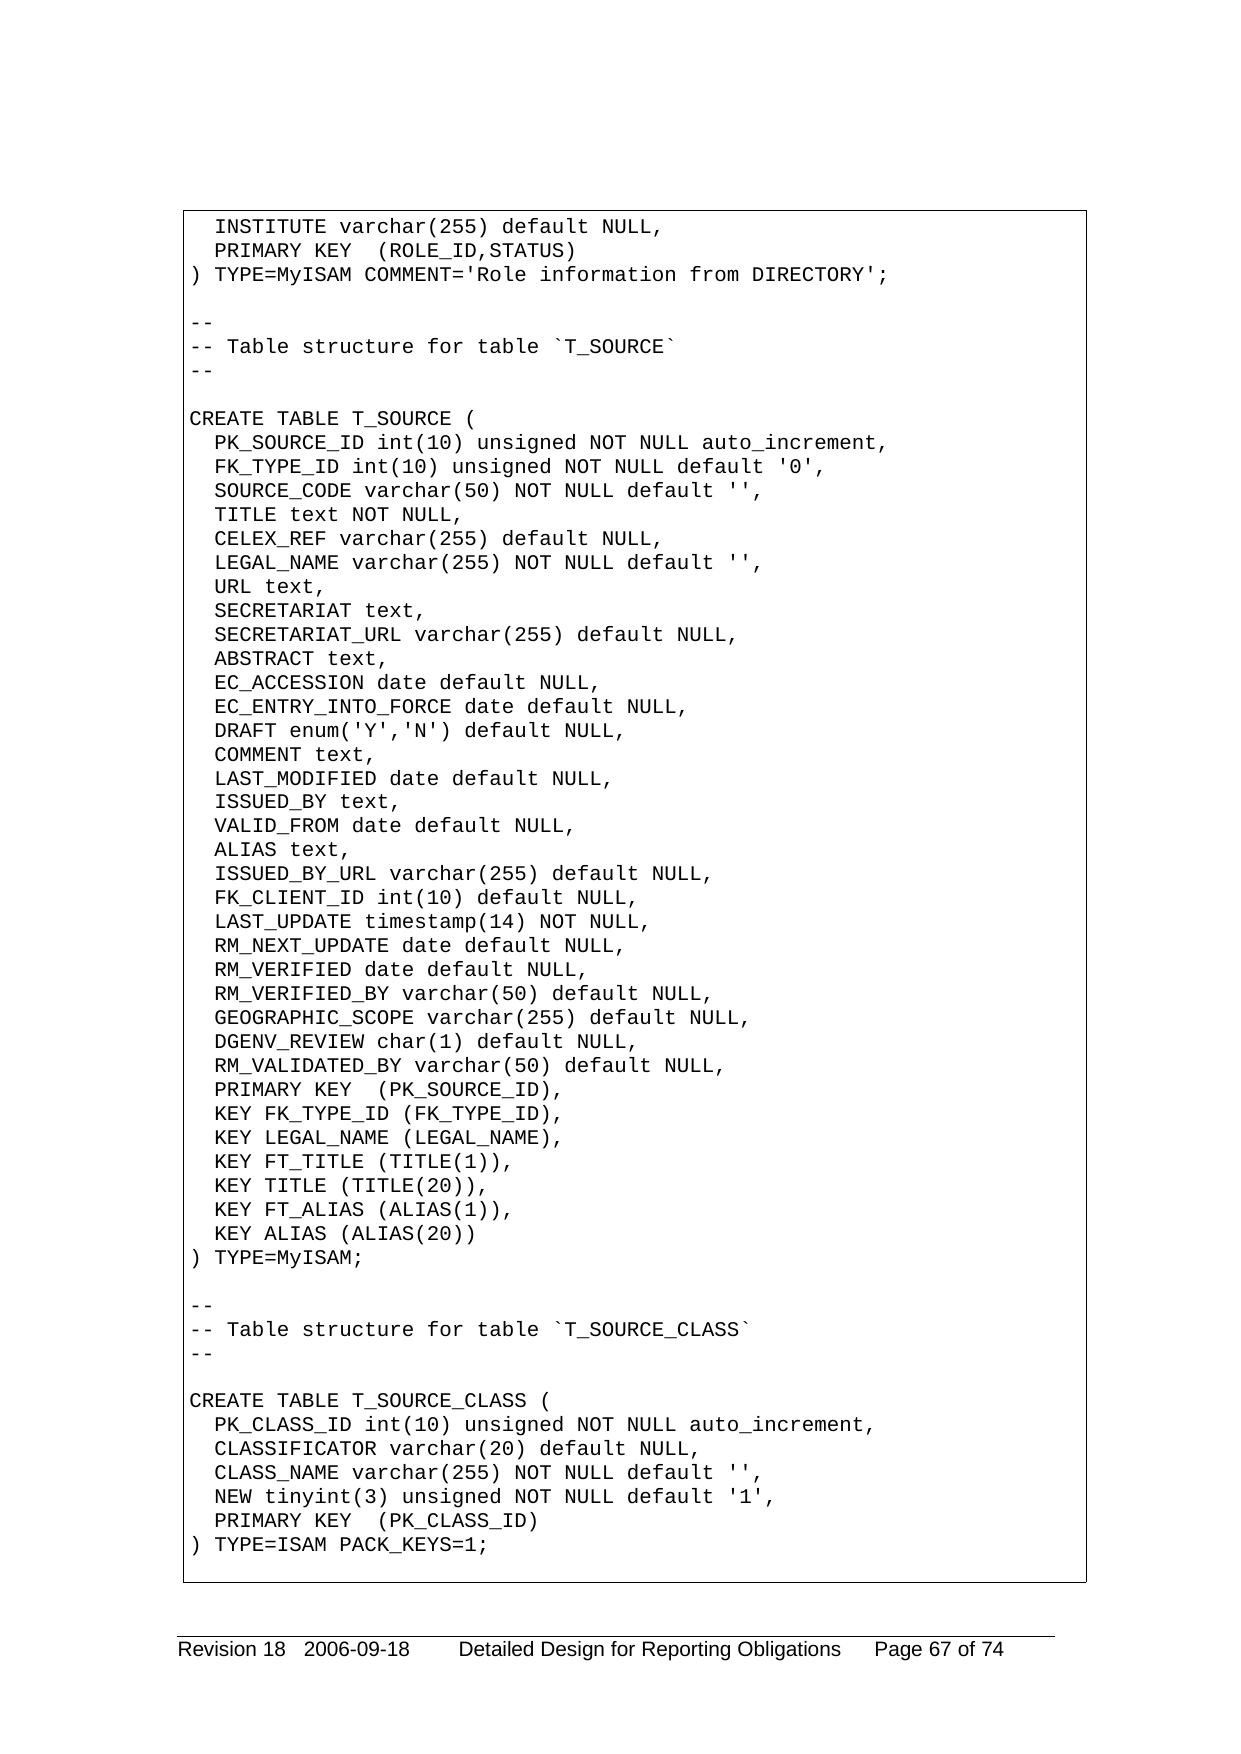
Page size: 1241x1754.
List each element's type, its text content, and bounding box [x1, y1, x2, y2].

text -- Table structure for table `T_SOURCE_CLASS` [184, 1312, 1086, 1336]
text SECRETARIAT_URL varchar(255) default NULL, [184, 618, 1086, 642]
text KEY ALIAS (ALIAS(20)) [184, 1217, 1086, 1241]
text LAST_UPDATE timestamp(14) NOT NULL, [184, 905, 1086, 929]
text GEOGRAPHIC_SCOPE varchar(255) default NULL, [184, 1001, 1086, 1025]
text -- [184, 306, 1086, 330]
text ABSTRACT text, [184, 642, 1086, 666]
text -- [184, 1336, 1086, 1366]
text VALID_FROM date default NULL, [184, 809, 1086, 833]
text KEY FK_TYPE_ID (FK_TYPE_ID), [184, 1097, 1086, 1121]
text CELEX_REF varchar(255) default NULL, [184, 522, 1086, 546]
text LAST_MODIFIED date default NULL, [184, 761, 1086, 785]
text NEW tinyint(3) unsigned NOT NULL default '1', [184, 1480, 1086, 1504]
text DRAFT enum('Y','N') default NULL, [184, 713, 1086, 737]
text CLASSIFICATOR varchar(20) default NULL, [184, 1432, 1086, 1456]
text SECRETARIAT text, [184, 594, 1086, 618]
text PK_CLASS_ID int(10) unsigned NOT NULL auto_increment, [184, 1408, 1086, 1432]
text DGENV_REVIEW char(1) default NULL, [184, 1025, 1086, 1049]
text TITLE text NOT NULL, [184, 498, 1086, 522]
text RM_VALIDATED_BY varchar(50) default NULL, [184, 1049, 1086, 1073]
text ALIAS text, [184, 833, 1086, 857]
text EC_ACCESSION date default NULL, [184, 666, 1086, 689]
text ) TYPE=ISAM PACK_KEYS=1; [184, 1528, 1086, 1558]
text KEY LEGAL_NAME (LEGAL_NAME), [184, 1121, 1086, 1145]
text COMMENT text, [184, 737, 1086, 761]
text RM_VERIFIED_BY varchar(50) default NULL, [184, 977, 1086, 1001]
text RM_NEXT_UPDATE date default NULL, [184, 929, 1086, 953]
text SOURCE_CODE varchar(50) NOT NULL default '', [184, 474, 1086, 498]
text FK_CLIENT_ID int(10) default NULL, [184, 881, 1086, 905]
text CREATE TABLE T_SOURCE ( [184, 402, 1086, 426]
text CLASS_NAME varchar(255) NOT NULL default '', [184, 1456, 1086, 1480]
text ) TYPE=MyISAM; [184, 1241, 1086, 1271]
text URL text, [184, 570, 1086, 594]
text PK_SOURCE_ID int(10) unsigned NOT NULL auto_increment, [184, 426, 1086, 450]
text LEGAL_NAME varchar(255) NOT NULL default '', [184, 546, 1086, 570]
text EC_ENTRY_INTO_FORCE date default NULL, [184, 689, 1086, 713]
text ISSUED_BY_URL varchar(255) default NULL, [184, 857, 1086, 881]
text KEY FT_TITLE (TITLE(1)), [184, 1145, 1086, 1169]
text CREATE TABLE T_SOURCE_CLASS ( [184, 1384, 1086, 1408]
text ISSUED_BY text, [184, 785, 1086, 809]
text RM_VERIFIED date default NULL, [184, 953, 1086, 977]
text INSTITUTE varchar(255) default NULL, [184, 211, 1086, 234]
text KEY TITLE (TITLE(20)), [184, 1169, 1086, 1193]
text PRIMARY KEY (PK_SOURCE_ID), [184, 1073, 1086, 1097]
text FK_TYPE_ID int(10) unsigned NOT NULL default '0', [184, 450, 1086, 474]
text KEY FT_ALIAS (ALIAS(1)), [184, 1193, 1086, 1217]
text PRIMARY KEY (ROLE_ID,STATUS) [184, 234, 1086, 258]
text PRIMARY KEY (PK_CLASS_ID) [184, 1504, 1086, 1528]
text ) TYPE=MyISAM COMMENT='Role information from DIRECTORY'; [184, 258, 1086, 288]
text -- Table structure for table `T_SOURCE` [184, 330, 1086, 354]
text -- [184, 1288, 1086, 1312]
text -- [184, 354, 1086, 384]
